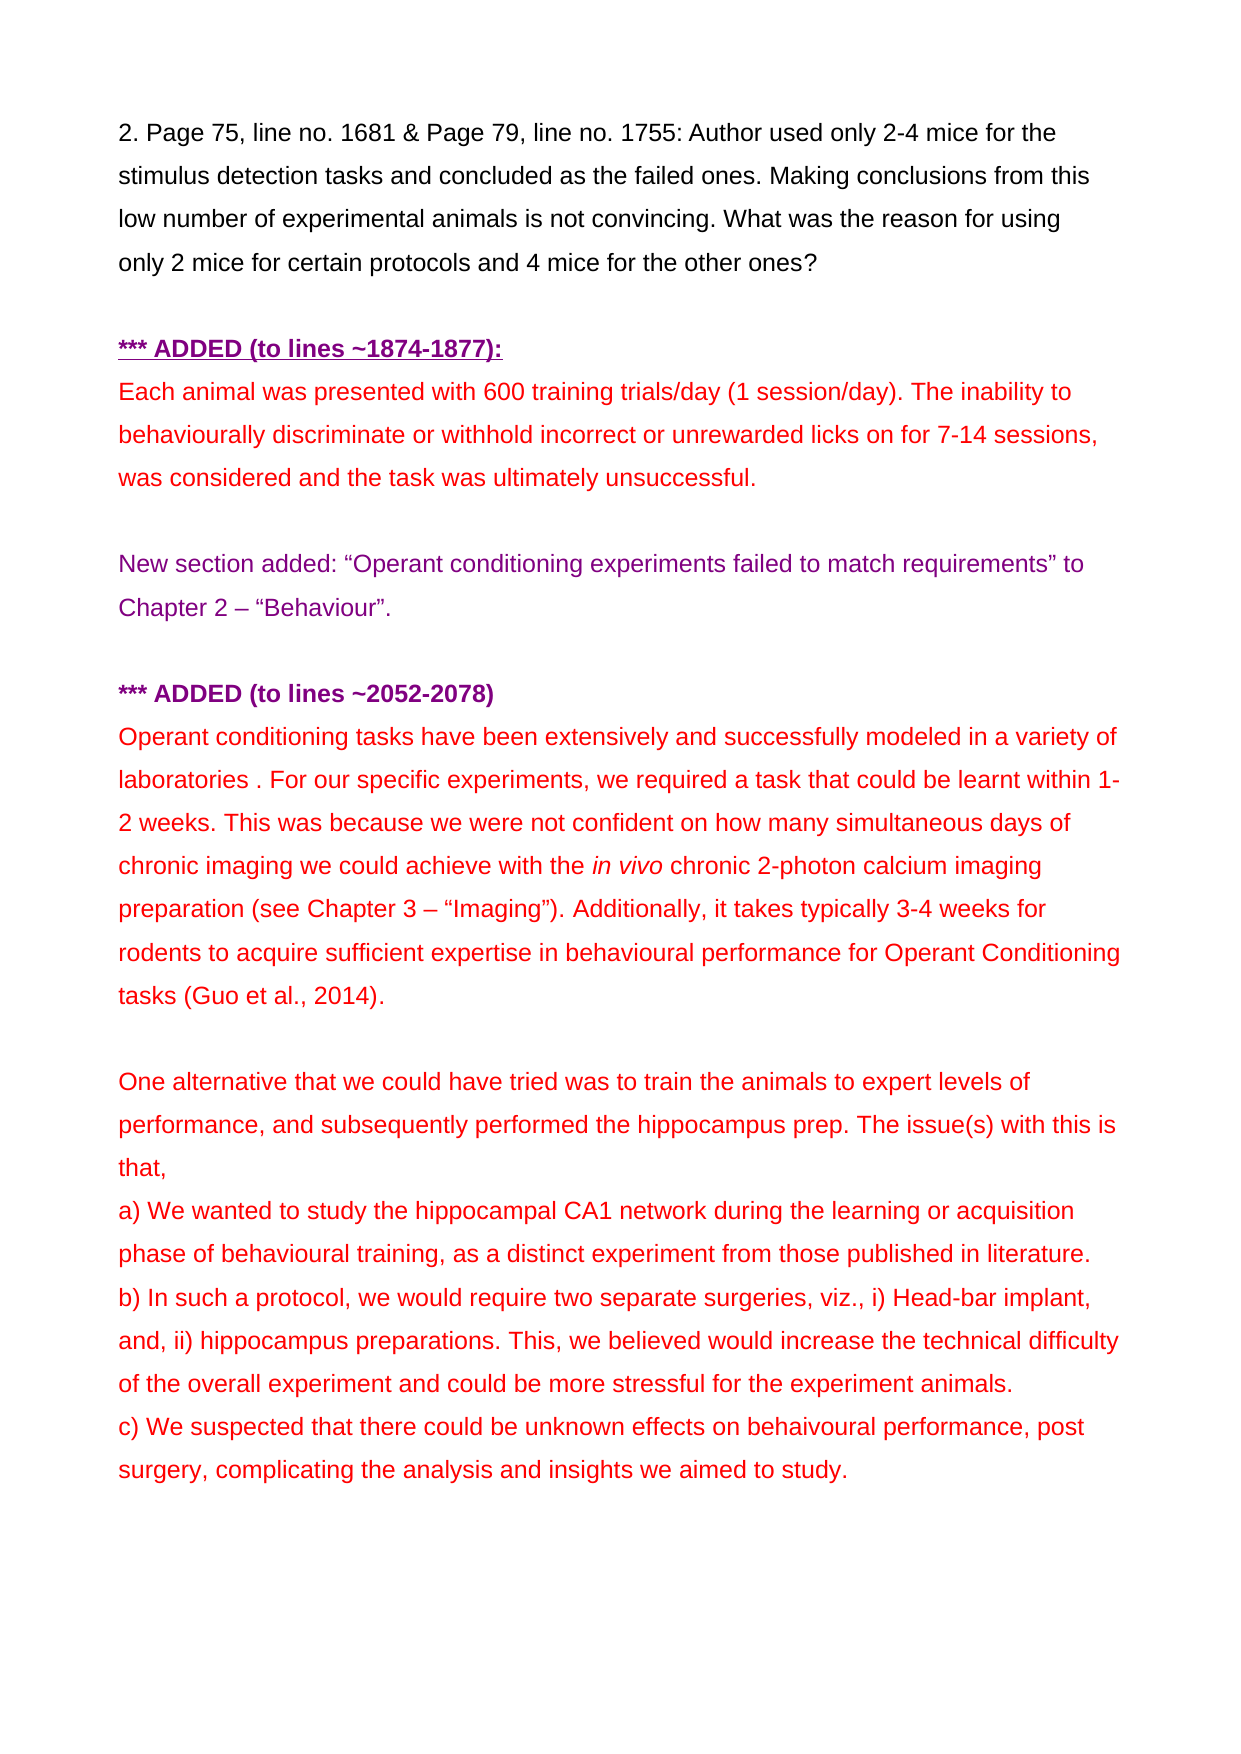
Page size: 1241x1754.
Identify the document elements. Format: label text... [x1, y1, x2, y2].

text 2. Page 75, line no. 1681 & Page 79, line no. 1755: Author used only 2-4 mice for the [118, 118, 1122, 147]
text stimulus detection tasks and concluded as the failed ones. Making conclusions from this [118, 161, 1122, 190]
text b) In such a protocol, we would require two separate surgeries, viz., i) Head-bar implant, and, ii) hippocampus preparations. This, we believed would increase the technical difficulty of the overall experiment and could be more stressful for the experiment animals. [118, 1282, 1122, 1397]
text c) We suspected that there could be unknown effects on behaivoural performance, post surgery, complicating the analysis and insights we aimed to study. [118, 1412, 1122, 1484]
text New section added: “Operant conditioning experiments failed to match requirements” to Chapter 2 – “Behaviour”. [118, 549, 1122, 621]
text One alternative that we could have tried was to train the animals to expert levels of performance, and subsequently performed the hippocampus prep. The issue(s) with this is that, [118, 1067, 1122, 1182]
text only 2 mice for certain protocols and 4 mice for the other ones? [118, 247, 1122, 276]
text *** ADDED (to lines ~2052-2078) [118, 679, 1122, 707]
text low number of experimental animals is not convincing. What was the reason for using [118, 204, 1122, 233]
text a) We wanted to study the hippocampal CA1 network during the learning or acquisition phase of behavioural training, as a distinct experiment from those published in literature. [118, 1196, 1122, 1268]
text Each animal was presented with 600 training trials/day (1 session/day). The inability to behaviourally discriminate or withhold incorrect or unrewarded licks on for 7-14 sessions, was considered and the task was ultimately unsuccessful. [118, 377, 1122, 492]
text *** ADDED (to lines ~1874-1877): [118, 334, 1122, 362]
text Operant conditioning tasks have been extensively and successfully modeled in a variety of laboratories . For our specific experiments, we required a task that could be learnt within 1-2 weeks. This was because we were not confident on how many simultaneous days of chronic imaging we could achieve with the in vivo chronic 2-photon calcium imaging preparation (see Chapter 3 – “Imaging”). Additionally, it takes typically 3-4 weeks for rodents to acquire sufficient expertise in behavioural performance for Operant Conditioning tasks (Guo et al., 2014). [118, 722, 1122, 1009]
